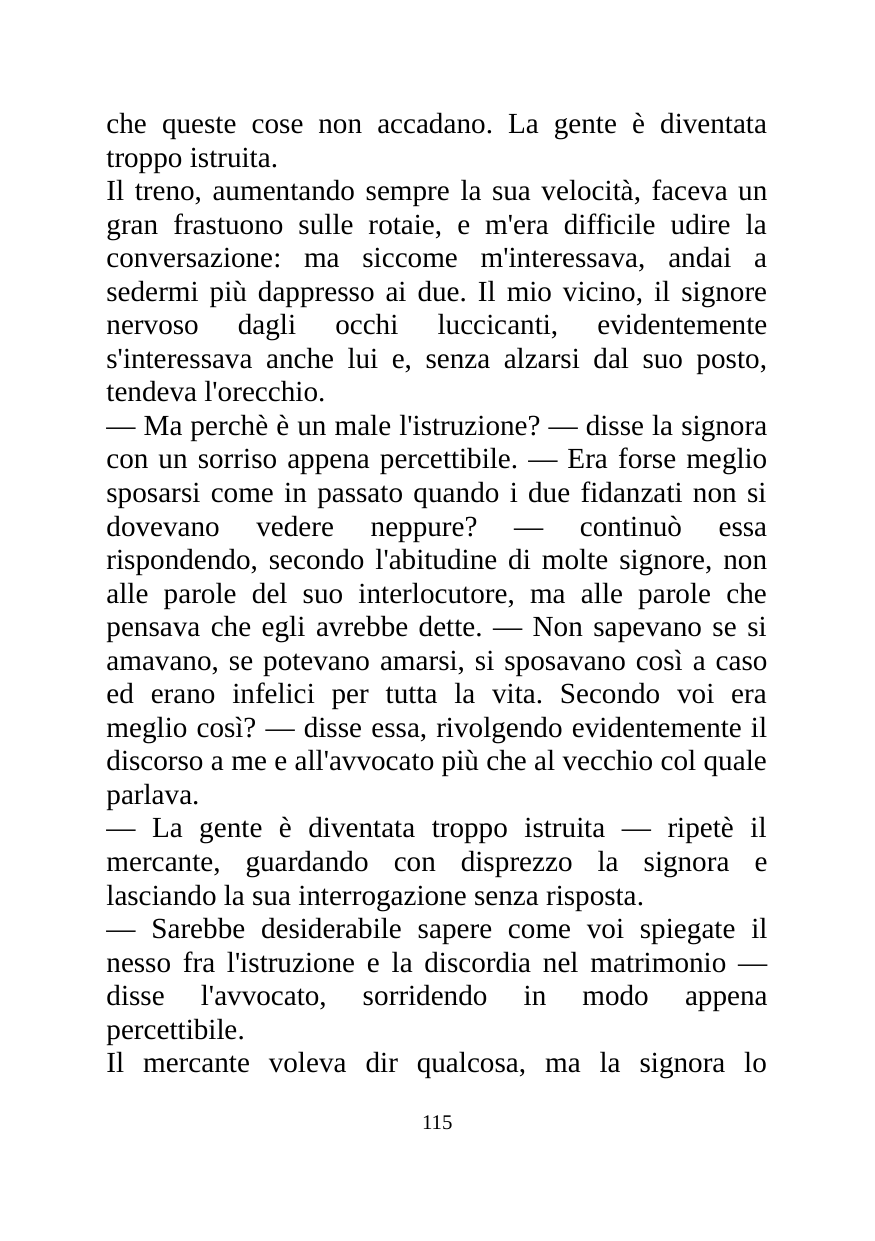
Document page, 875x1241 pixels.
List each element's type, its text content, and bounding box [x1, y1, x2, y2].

text — Ma perchè è un male l'istruzione? — disse la signora con un sorriso appena percettibile. — Era forse meglio sposarsi come in passato quando i due fidanzati non si dovevano vedere neppure? — continuò essa rispondendo, secondo l'abitudine di molte signore, non alle parole del suo interlocutore, ma alle parole che pensava che egli avrebbe dette. — Non sapevano se si amavano, se potevano amarsi, si sposavano così a caso ed erano infelici per tutta la vita. Secondo voi era meglio così? — disse essa, rivolgendo evidentemente il discorso a me e all'avvocato più che al vecchio col quale parlava. [106, 408, 768, 811]
text — La gente è diventata troppo istruita — ripetè il mercante, guardando con disprezzo la signora e lasciando la sua interrogazione senza risposta. [106, 811, 768, 911]
text — Sarebbe desiderabile sapere come voi spiegate il nesso fra l'istruzione e la discordia nel matrimonio — disse l'avvocato, sorridendo in modo appena percettibile. [106, 911, 768, 1045]
text che queste cose non accadano. La gente è diventata troppo istruita. [106, 106, 768, 173]
text Il treno, aumentando sempre la sua velocità, faceva un gran frastuono sulle rotaie, e m'era difficile udire la conversazione: ma siccome m'interessava, andai a sedermi più dappresso ai due. Il mio vicino, il signore nervoso dagli occhi luccicanti, evidentemente s'interessava anche lui e, senza alzarsi dal suo posto, tendeva l'orecchio. [106, 173, 768, 408]
text Il mercante voleva dir qualcosa, ma la signora lo [106, 1045, 768, 1079]
